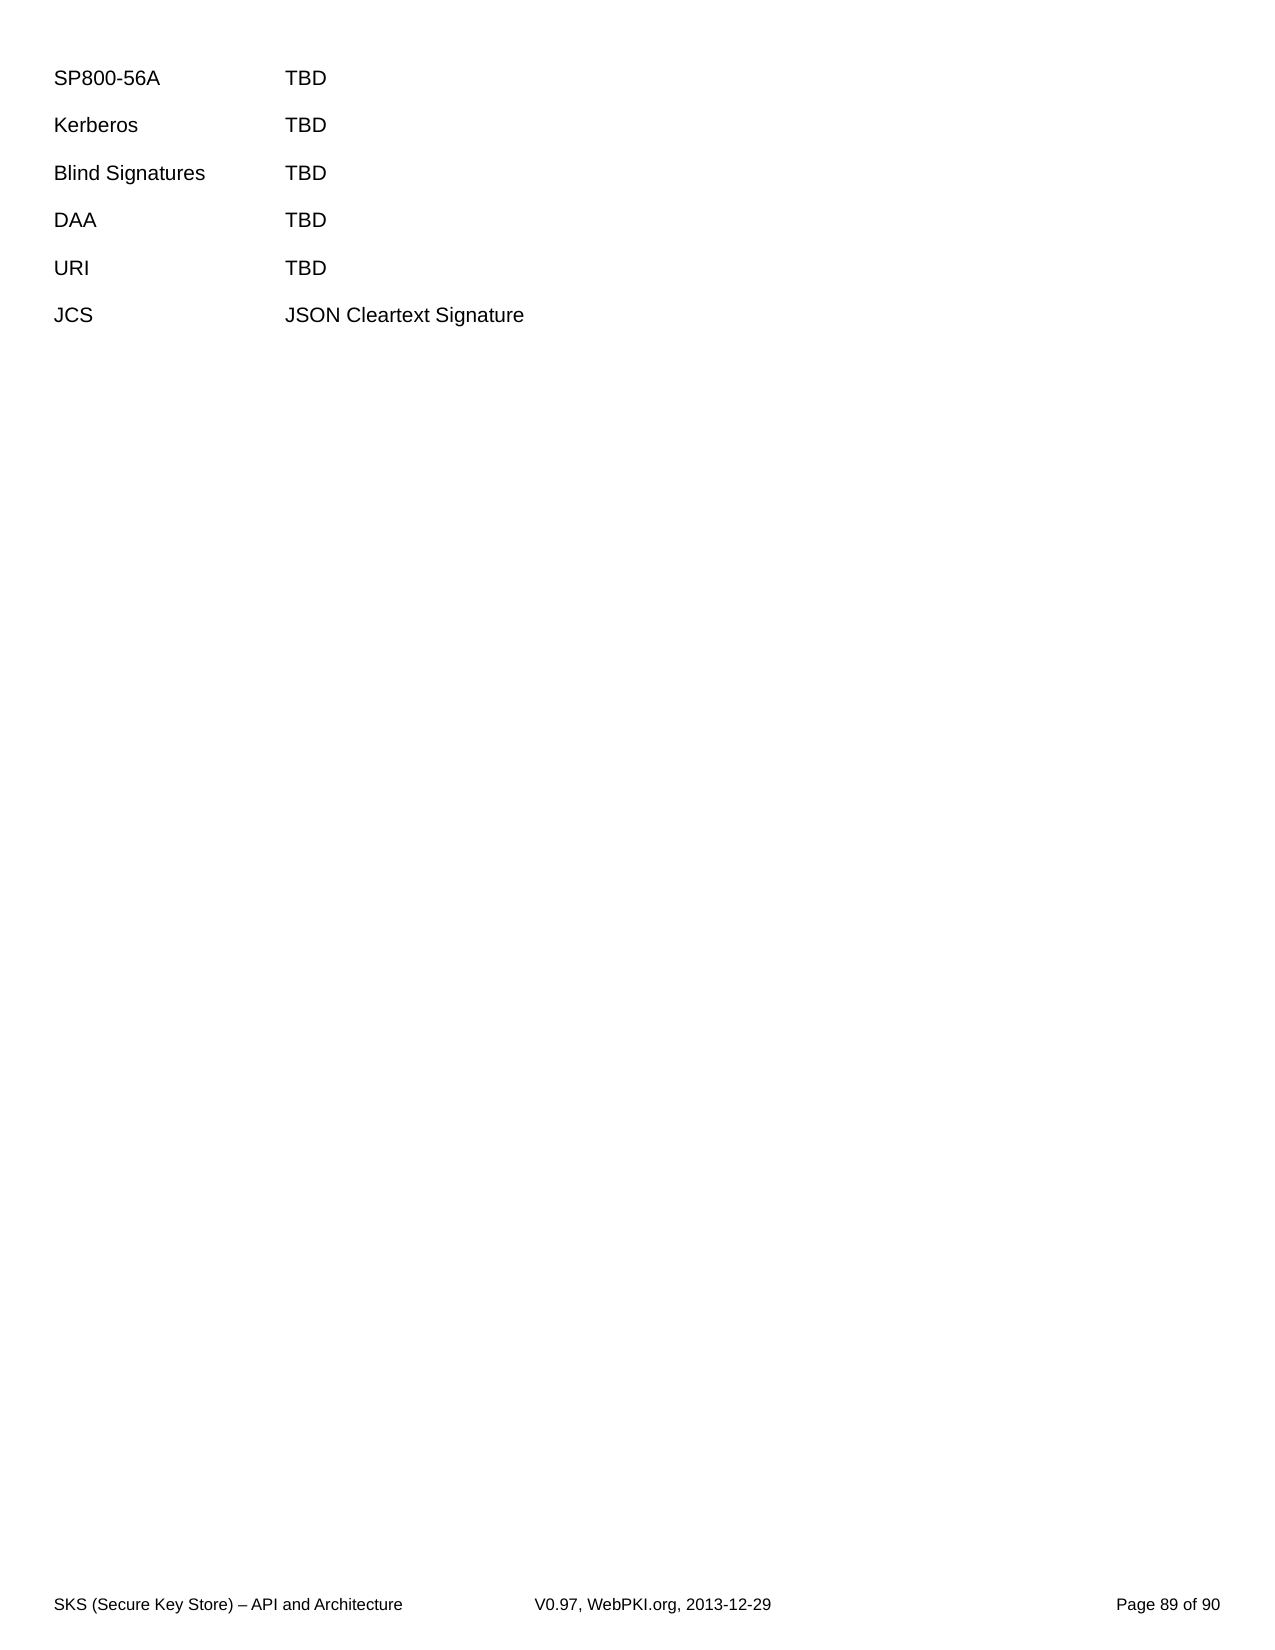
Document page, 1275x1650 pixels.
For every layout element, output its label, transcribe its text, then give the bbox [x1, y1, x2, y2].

table_cell JCS [54, 303, 285, 351]
table_cell URI [54, 256, 285, 303]
table_cell DAA [54, 208, 285, 256]
table_cell TBD [285, 66, 1221, 113]
table_cell SP800-56A [54, 66, 285, 113]
table_cell Kerberos [54, 113, 285, 161]
table_cell Blind Signatures [54, 161, 285, 208]
table_cell TBD [285, 161, 1221, 208]
table_cell TBD [285, 208, 1221, 256]
table_cell TBD [285, 113, 1221, 161]
table_cell JSON Cleartext Signature [285, 303, 1221, 351]
table_cell TBD [285, 256, 1221, 303]
